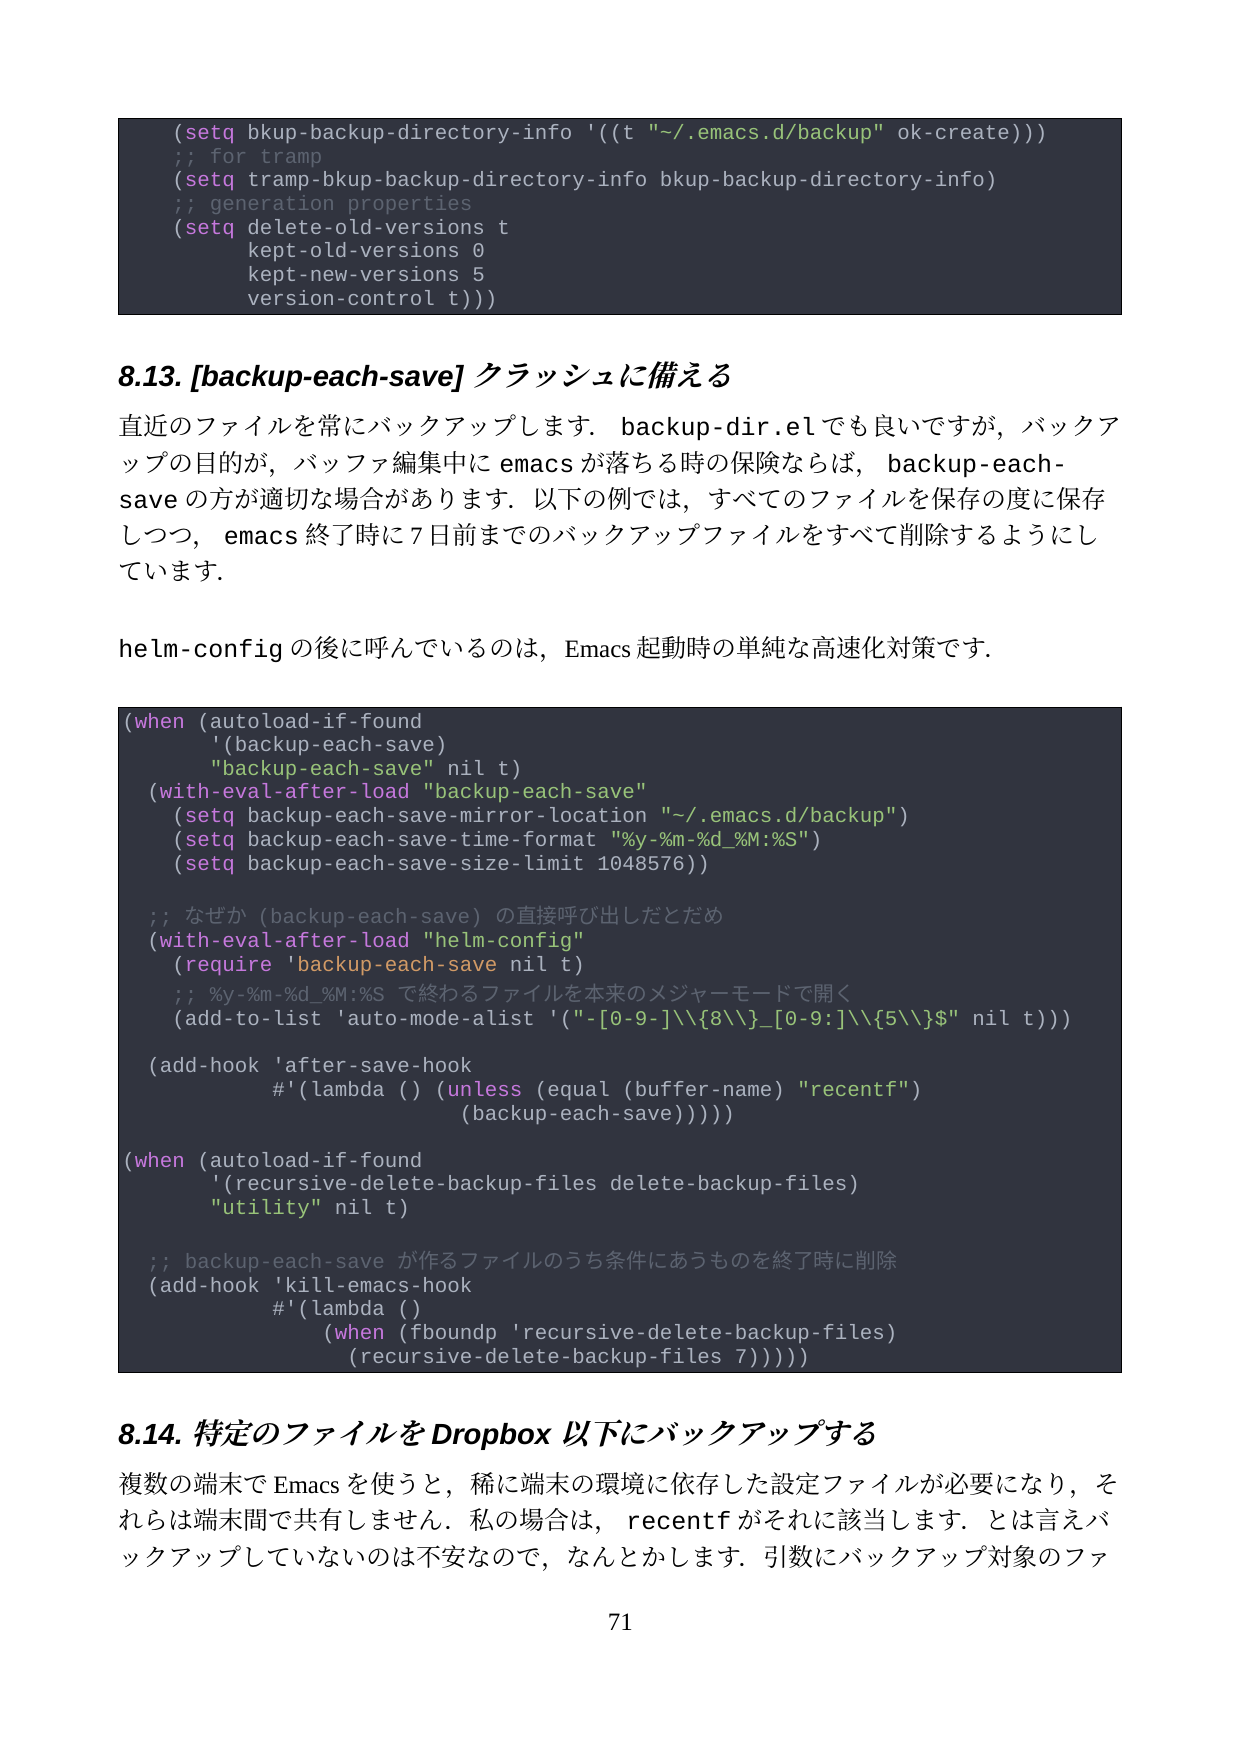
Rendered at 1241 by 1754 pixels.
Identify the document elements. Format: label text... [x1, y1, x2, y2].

text ;; generation properties [119, 189, 1121, 213]
text (add-hook 'after-save-hook [119, 1051, 1121, 1075]
text '(recursive-delete-backup-files delete-backup-files) [119, 1169, 1121, 1193]
text #'(lambda () [119, 1294, 1121, 1318]
text (setq backup-each-save-time-format "%y-%m-%d_%M:%S") [119, 825, 1121, 848]
text (with-eval-after-load "backup-each-save" [119, 778, 1121, 801]
subtitle 特定のファイルを Dropbox 以下にバックアップする [118, 1411, 1122, 1453]
text version-control t))) [119, 284, 1121, 314]
text (when (autoload-if-found [119, 1146, 1121, 1169]
text ;; for tramp [119, 142, 1121, 165]
text (require 'backup-each-save nil t) [119, 950, 1121, 973]
text (setq backup-each-save-size-limit 1048576)) [119, 848, 1121, 872]
text (add-to-list 'auto-mode-alist '("-[0-9-]\\{8\\}_[0-9:]\\{5\\}$" nil t))) [119, 1004, 1121, 1028]
text kept-old-versions 0 [119, 236, 1121, 260]
text (setq backup-each-save-mirror-location "~/.emacs.d/backup") [119, 801, 1121, 825]
text (setq delete-old-versions t [119, 213, 1121, 236]
text (recursive-delete-backup-files 7))))) [119, 1342, 1121, 1372]
text (with-eval-after-load "helm-config" [119, 926, 1121, 950]
subtitle [backup-each-save] クラッシュに備える [118, 353, 1122, 394]
text #'(lambda () (unless (equal (buffer-name) "recentf") [119, 1075, 1121, 1098]
text 直近のファイルを常にバックアップします． backup-dir.el でも良いですが，バックアップの目的が，バッファ編集中に emacs が落ちる時の保険ならば， backup-each-save の方が適切な場合があります．以下の例では，すべてのファイルを保存の度に保存しつつ， emacs 終了時に7日前までのバックアップファイルをすべて削除するようにしています． [118, 407, 1122, 617]
text (backup-each-save))))) [119, 1098, 1121, 1122]
text (setq bkup-backup-directory-info '((t "~/.emacs.d/backup" ok-create))) [119, 119, 1121, 142]
text (add-hook 'kill-emacs-hook [119, 1271, 1121, 1294]
text ;; なぜか (backup-each-save) の直接呼び出しだとだめ [119, 896, 1121, 926]
text ;; backup-each-save が作るファイルのうち条件にあうものを終了時に削除 [119, 1240, 1121, 1271]
text 複数の端末でEmacsを使うと，稀に端末の環境に依存した設定ファイルが必要になり，それらは端末間で共有しません．私の場合は， recentf がそれに該当します．とは言えバックアップしていないのは不安なので，なんとかします．引数にバックアップ対象のファ [118, 1465, 1122, 1573]
text helm-config の後に呼んでいるのは，Emacs起動時の単純な高速化対策です． [118, 629, 1122, 694]
text kept-new-versions 5 [119, 260, 1121, 284]
text (when (fboundp 'recursive-delete-backup-files) [119, 1318, 1121, 1342]
text '(backup-each-save) [119, 730, 1121, 754]
text "utility" nil t) [119, 1193, 1121, 1217]
text (setq tramp-bkup-backup-directory-info bkup-backup-directory-info) [119, 165, 1121, 189]
text (when (autoload-if-found [119, 708, 1121, 730]
text ;; %y-%m-%d_%M:%S で終わるファイルを本来のメジャーモードで開く [119, 973, 1121, 1004]
text "backup-each-save" nil t) [119, 754, 1121, 778]
